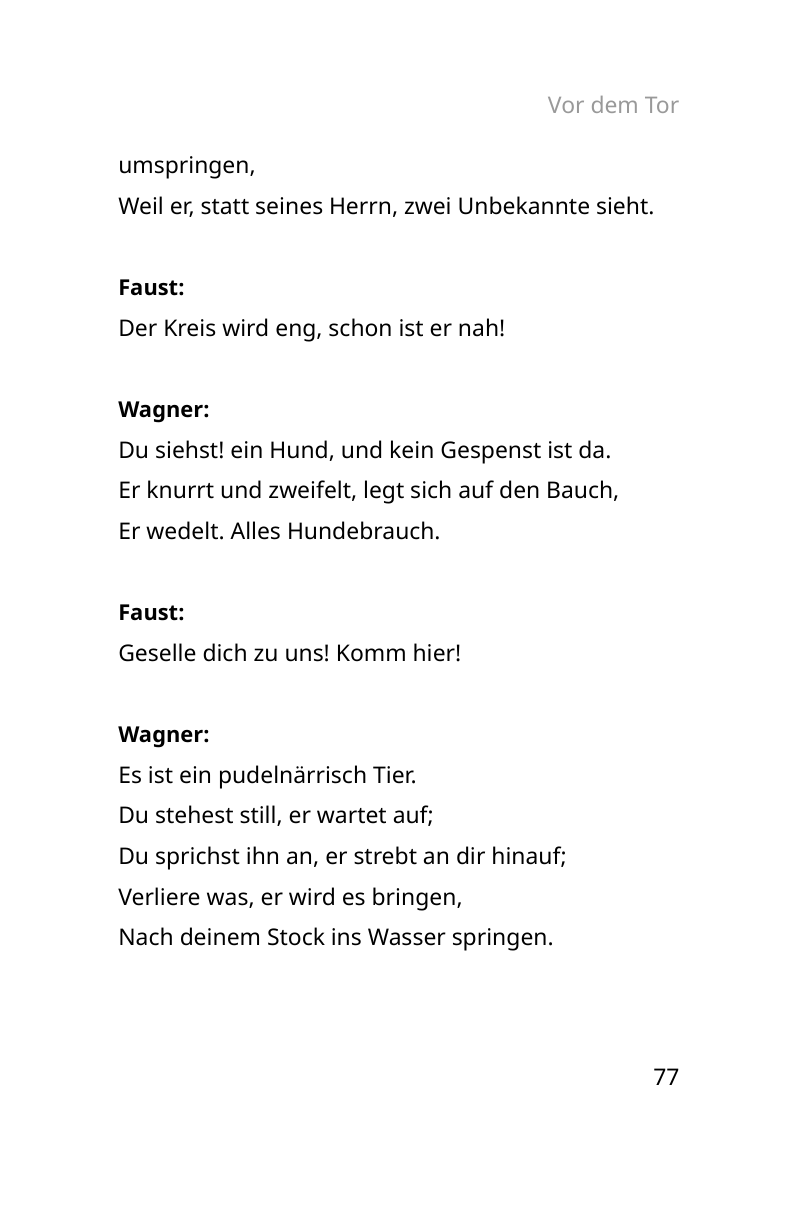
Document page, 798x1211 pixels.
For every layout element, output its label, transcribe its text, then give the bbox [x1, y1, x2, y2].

text Wagner: Es ist ein pudelnärrisch Tier. Du stehest still, er wartet auf; Du sprichst ihn an, er strebt an dir hinauf; Verliere was, er wird es bringen, Nach deinem Stock ins Wasser springen. [118, 695, 679, 952]
text Faust: Geselle dich zu uns! Komm hier! [118, 573, 679, 668]
text Wagner: Du siehst! ein Hund, und kein Gespenst ist da. Er knurrt und zweifelt, legt sich auf den Bauch, Er wedelt. Alles Hundebrauch. [118, 370, 679, 546]
text umspringen, Weil er, statt seines Herrn, zwei Unbekannte sieht. [118, 149, 679, 221]
text Faust: Der Kreis wird eng, schon ist er nah! [118, 248, 679, 343]
